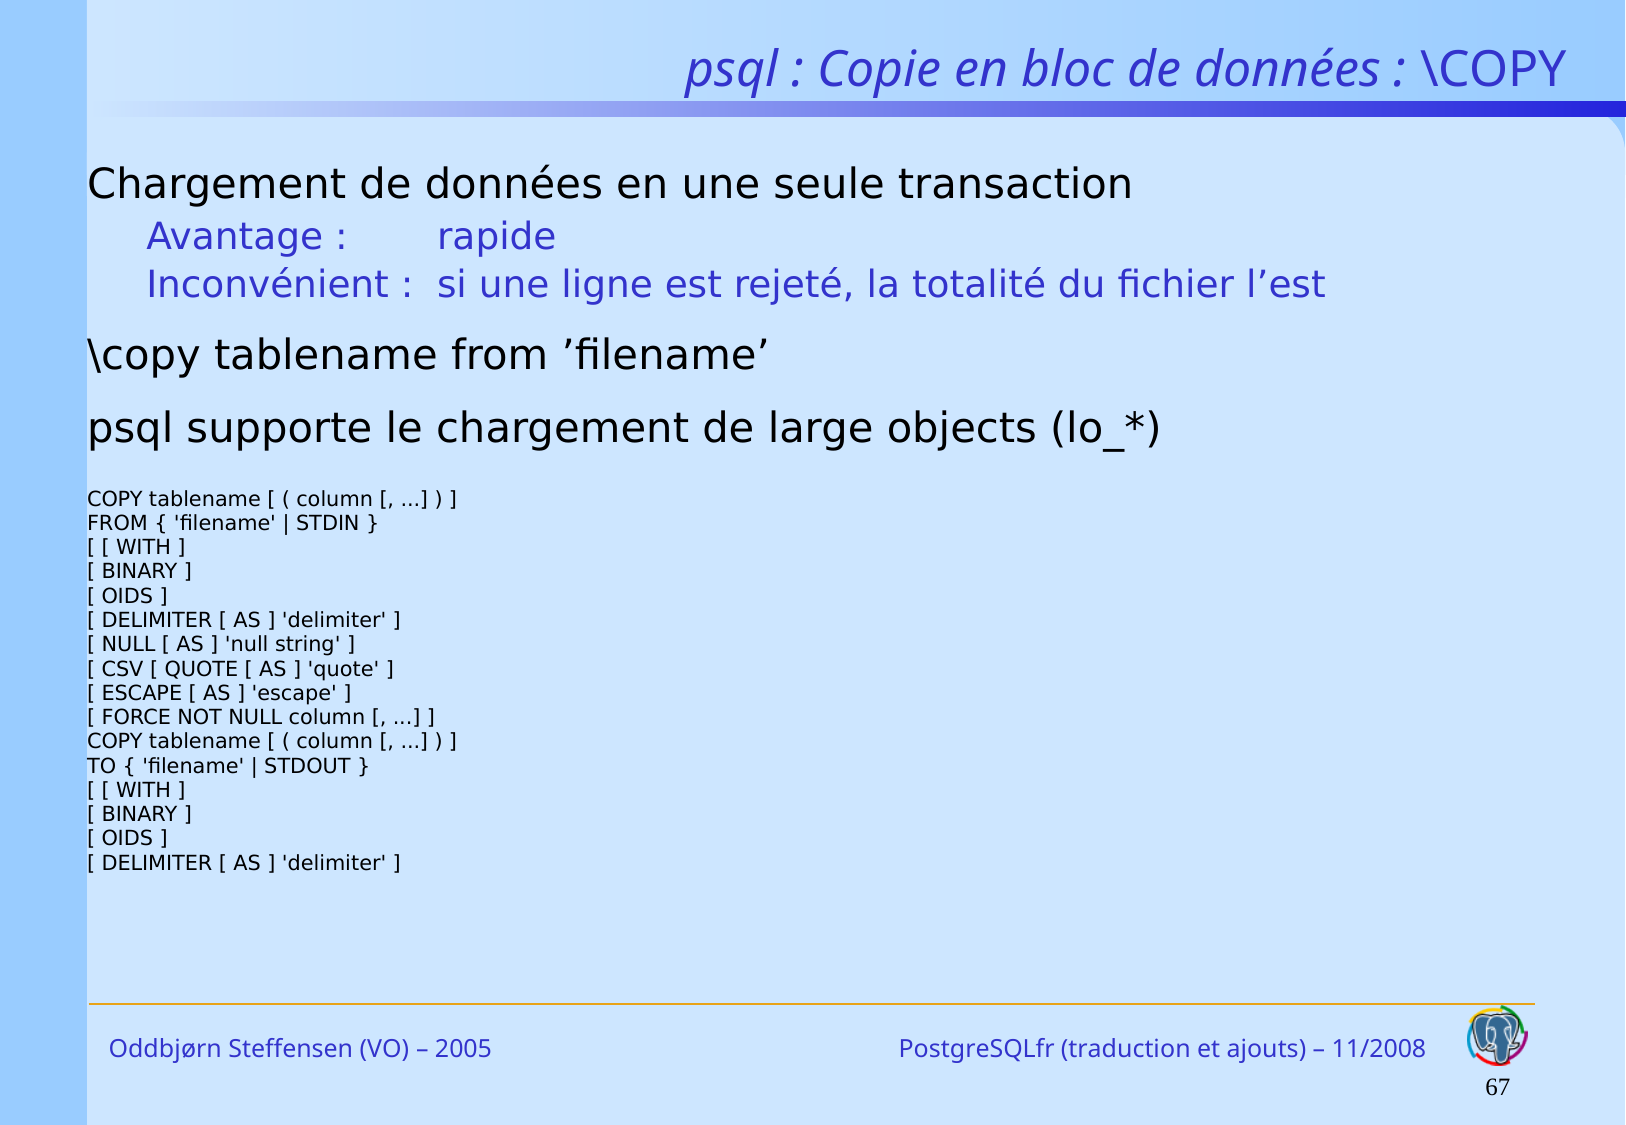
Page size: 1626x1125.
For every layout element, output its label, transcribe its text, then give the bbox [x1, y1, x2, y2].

picture [1467, 1005, 1528, 1066]
title psql : Copie en bloc de données : \COPY [172, 0, 1567, 134]
list Chargement de données en une seule transaction Avantage : rapide Inconvénient : si une ligne est rejeté, la totalité du fichier l’est \copy tablename from ’filename’ psql supporte le chargement de large objects (lo_*) COPY tablename [ ( column [, ...] ) ] FROM { 'filename' | STDIN } [ [ WITH ] [ BINARY ] [ OIDS ] [ DELIMITER [ AS ] 'delimiter' ] [ NULL [ AS ] 'null string' ] [ CSV [ QUOTE [ AS ] 'quote' ] [ ESCAPE [ AS ] 'escape' ] [ FORCE NOT NULL column [, ...] ] COPY tablename [ ( column [, ...] ) ] TO { 'filename' | STDOUT } [ [ WITH ] [ BINARY ] [ OIDS ] [ DELIMITER [ AS ] 'delimiter' ] [86, 159, 1520, 965]
